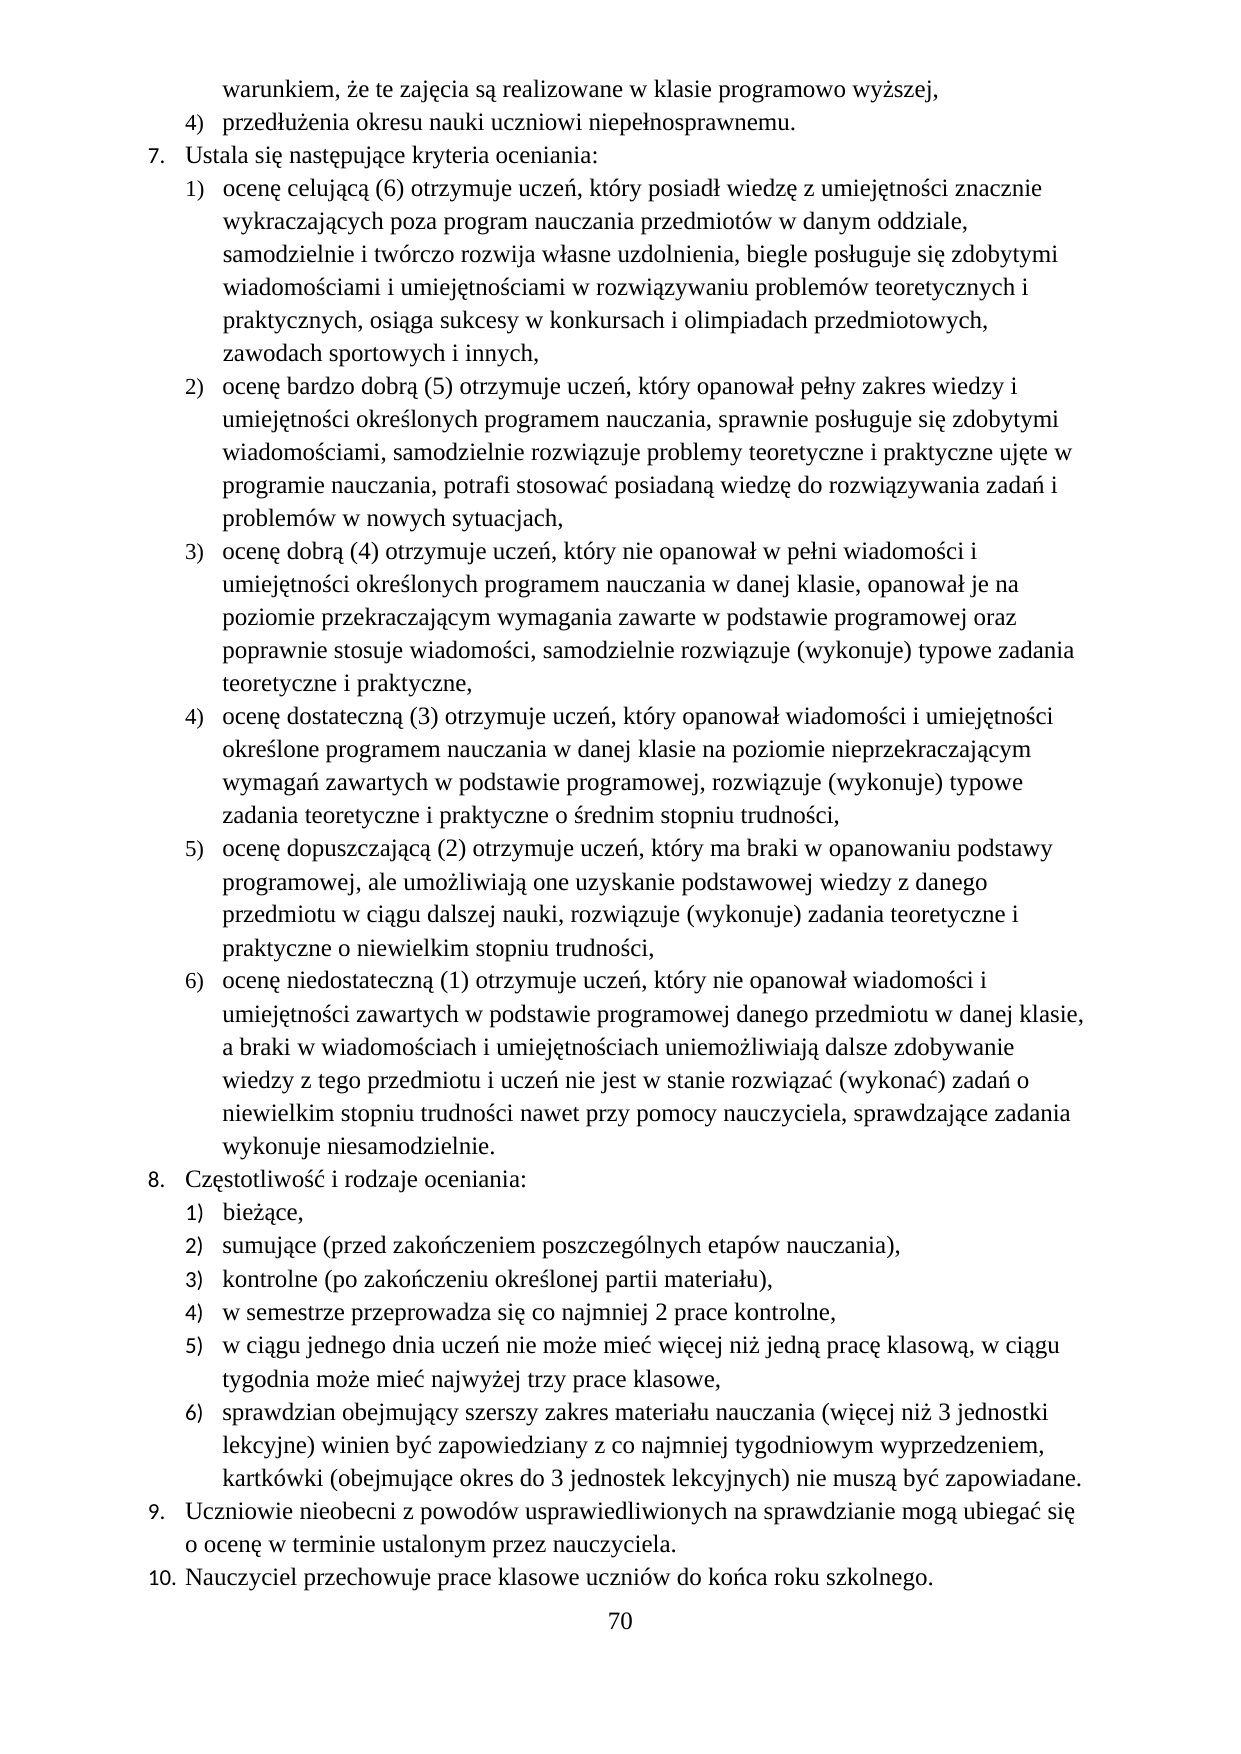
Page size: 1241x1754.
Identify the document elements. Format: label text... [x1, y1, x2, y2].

list ocenę dopuszczającą (2) otrzymuje uczeń, który ma braki w opanowaniu podstawy programowej, ale umożliwiają one uzyskanie podstawowej wiedzy z danego przedmiotu w ciągu dalszej nauki, rozwiązuje (wykonuje) zadania teoretyczne i praktyczne o niewielkim stopniu trudności, [185, 833, 1093, 961]
list ocenę dobrą (4) otrzymuje uczeń, który nie opanował w pełni wiadomości i umiejętności określonych programem nauczania w danej klasie, opanował je na poziomie przekraczającym wymagania zawarte w podstawie programowej oraz poprawnie stosuje wiadomości, samodzielnie rozwiązuje (wykonuje) typowe zadania teoretyczne i praktyczne, [185, 536, 1093, 697]
list ocenę celującą (6) otrzymuje uczeń, który posiadł wiedzę z umiejętności znacznie wykraczających poza program nauczania przedmiotów w danym oddziale, samodzielnie i twórczo rozwija własne uzdolnienia, biegle posługuje się zdobytymi wiadomościami i umiejętnościami w rozwiązywaniu problemów teoretycznych i praktycznych, osiąga sukcesy w konkursach i olimpiadach przedmiotowych, zawodach sportowych i innych, [185, 173, 1093, 367]
list Uczniowie nieobecni z powodów usprawiedliwionych na sprawdzianie mogą ubiegać się o ocenę w terminie ustalonym przez nauczyciela. [148, 1496, 1093, 1558]
list ocenę dostateczną (3) otrzymuje uczeń, który opanował wiadomości i umiejętności określone programem nauczania w danej klasie na poziomie nieprzekraczającym wymagań zawartych w podstawie programowej, rozwiązuje (wykonuje) typowe zadania teoretyczne i praktyczne o średnim stopniu trudności, [185, 701, 1093, 829]
list bieżące, [185, 1197, 1093, 1226]
list przedłużenia okresu nauki uczniowi niepełnosprawnemu. [185, 107, 1093, 136]
list w semestrze przeprowadza się co najmniej 2 prace kontrolne, [185, 1297, 1093, 1326]
list kontrolne (po zakończeniu określonej partii materiału), [185, 1264, 1093, 1293]
list warunkiem, że te zajęcia są realizowane w klasie programowo wyższej, [185, 74, 1093, 102]
list ocenę niedostateczną (1) otrzymuje uczeń, który nie opanował wiadomości i umiejętności zawartych w podstawie programowej danego przedmiotu w danej klasie, a braki w wiadomościach i umiejętnościach uniemożliwiają dalsze zdobywanie wiedzy z tego przedmiotu i uczeń nie jest w stanie rozwiązać (wykonać) zadań o niewielkim stopniu trudności nawet przy pomocy nauczyciela, sprawdzające zadania wykonuje niesamodzielnie. [185, 966, 1093, 1159]
list sprawdzian obejmujący szerszy zakres materiału nauczania (więcej niż 3 jednostki lekcyjne) winien być zapowiedziany z co najmniej tygodniowym wyprzedzeniem, kartkówki (obejmujące okres do 3 jednostek lekcyjnych) nie muszą być zapowiadane. [185, 1397, 1093, 1492]
list Nauczyciel przechowuje prace klasowe uczniów do końca roku szkolnego. [148, 1562, 1093, 1592]
list w ciągu jednego dnia uczeń nie może mieć więcej niż jedną pracę klasową, w ciągu tygodnia może mieć najwyżej trzy prace klasowe, [185, 1330, 1093, 1392]
list sumujące (przed zakończeniem poszczególnych etapów nauczania), [185, 1230, 1093, 1259]
list Ustala się następujące kryteria oceniania: [148, 140, 1093, 169]
list ocenę bardzo dobrą (5) otrzymuje uczeń, który opanował pełny zakres wiedzy i umiejętności określonych programem nauczania, sprawnie posługuje się zdobytymi wiadomościami, samodzielnie rozwiązuje problemy teoretyczne i praktyczne ujęte w programie nauczania, potrafi stosować posiadaną wiedzę do rozwiązywania zadań i problemów w nowych sytuacjach, [185, 371, 1093, 532]
list Częstotliwość i rodzaje oceniania: [148, 1164, 1093, 1193]
